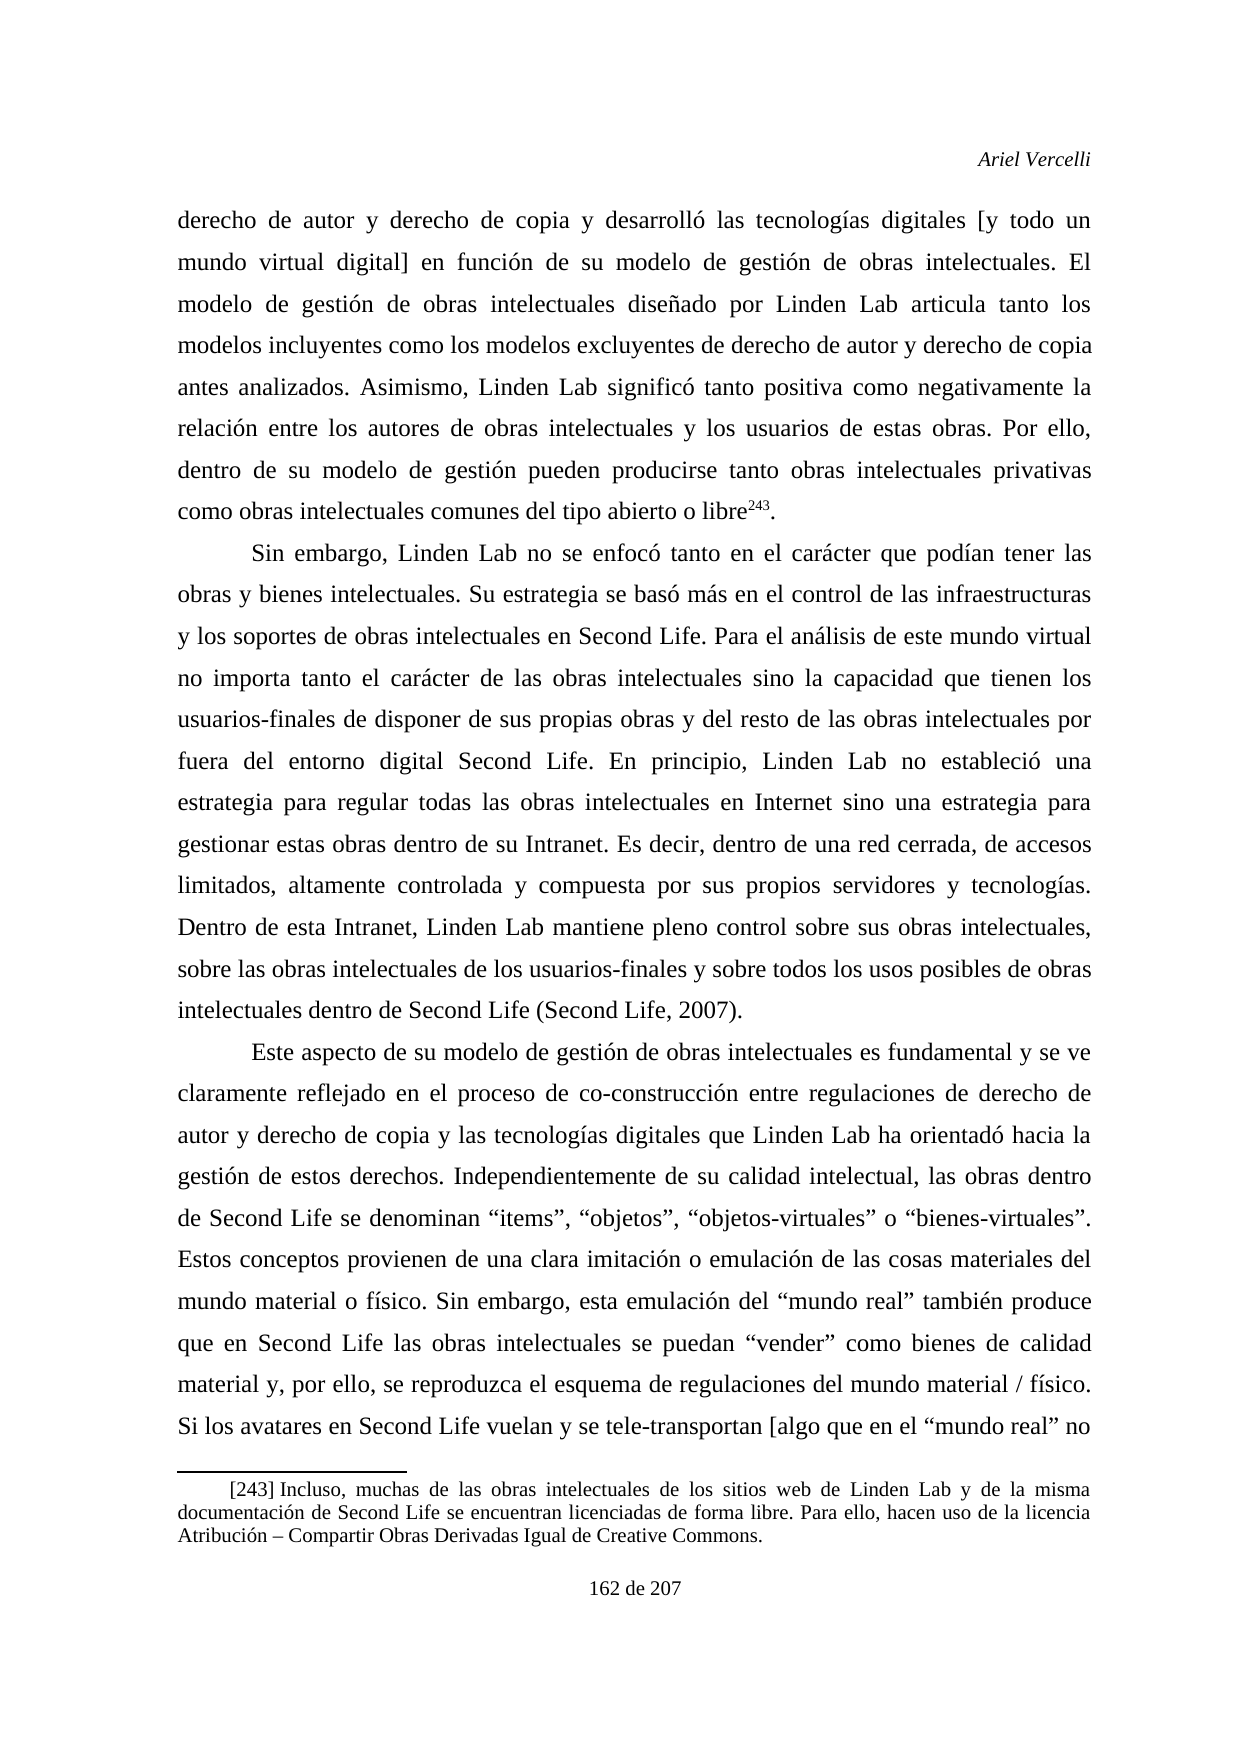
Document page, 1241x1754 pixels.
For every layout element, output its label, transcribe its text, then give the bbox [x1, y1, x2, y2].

text Sin embargo, Linden Lab no se enfocó tanto en el carácter que podían tener las obras y bienes intelectuales. Su estrategia se basó más en el control de las infraestructuras y los soportes de obras intelectuales en Second Life. Para el análisis de este mundo virtual no importa tanto el carácter de las obras intelectuales sino la capacidad que tienen los usuarios-finales de disponer de sus propias obras y del resto de las obras intelectuales por fuera del entorno digital Second Life. En principio, Linden Lab no estableció una estrategia para regular todas las obras intelectuales en Internet sino una estrategia para gestionar estas obras dentro de su Intranet. Es decir, dentro de una red cerrada, de accesos limitados, altamente controlada y compuesta por sus propios servidores y tecnologías. Dentro de esta Intranet, Linden Lab mantiene pleno control sobre sus obras intelectuales, sobre las obras intelectuales de los usuarios-finales y sobre todos los usos posibles de obras intelectuales dentro de Second Life (Second Life, 2007). [177, 539, 1093, 1024]
text derecho de autor y derecho de copia y desarrolló las tecnologías digitales [y todo un mundo virtual digital] en función de su modelo de gestión de obras intelectuales. El modelo de gestión de obras intelectuales diseñado por Linden Lab articula tanto los modelos incluyentes como los modelos excluyentes de derecho de autor y derecho de copia antes analizados. Asimismo, Linden Lab significó tanto positiva como negativamente la relación entre los autores de obras intelectuales y los usuarios de estas obras. Por ello, dentro de su modelo de gestión pueden producirse tanto obras intelectuales privativas como obras intelectuales comunes del tipo abierto o libre. [177, 207, 1093, 525]
text Incluso, muchas de las obras intelectuales de los sitios web de Linden Lab y de la misma documentación de Second Life se encuentran licenciadas de forma libre. Para ello, hacen uso de la licencia Atribución – Compartir Obras Derivadas Igual de Creative Commons. [177, 1478, 1093, 1547]
text Este aspecto de su modelo de gestión de obras intelectuales es fundamental y se ve claramente reflejado en el proceso de co-construcción entre regulaciones de derecho de autor y derecho de copia y las tecnologías digitales que Linden Lab ha orientadó hacia la gestión de estos derechos. Independientemente de su calidad intelectual, las obras dentro de Second Life se denominan “items”, “objetos”, “objetos-virtuales” o “bienes-virtuales”. Estos conceptos provienen de una clara imitación o emulación de las cosas materiales del mundo material o físico. Sin embargo, esta emulación del “mundo real” también produce que en Second Life las obras intelectuales se puedan “vender” como bienes de calidad material y, por ello, se reproduzca el esquema de regulaciones del mundo material / físico. Si los avatares en Second Life vuelan y se tele-transportan [algo que en el “mundo real” no [177, 1038, 1093, 1439]
